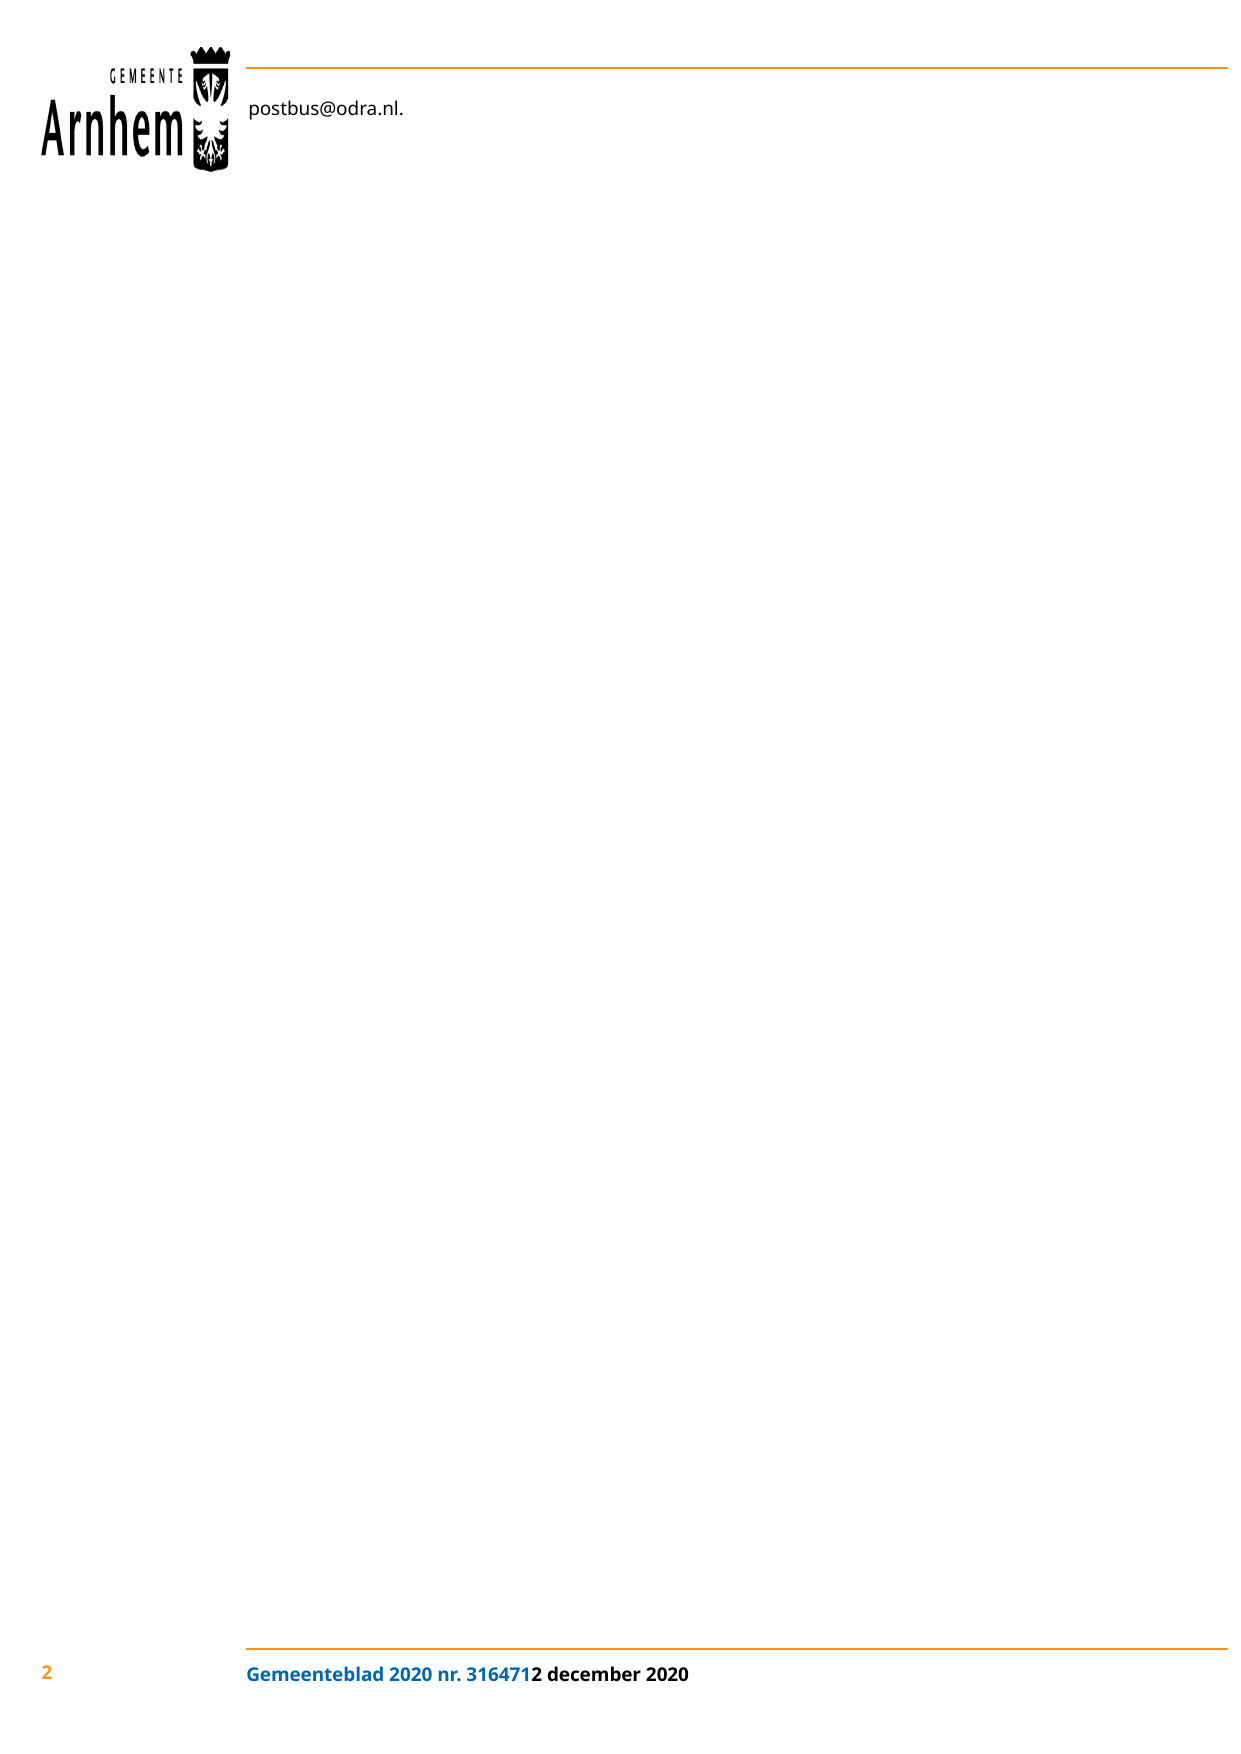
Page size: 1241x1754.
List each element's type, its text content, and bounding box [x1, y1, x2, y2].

text postbus@odra.nl. [248, 95, 1152, 121]
picture [41, 47, 231, 172]
